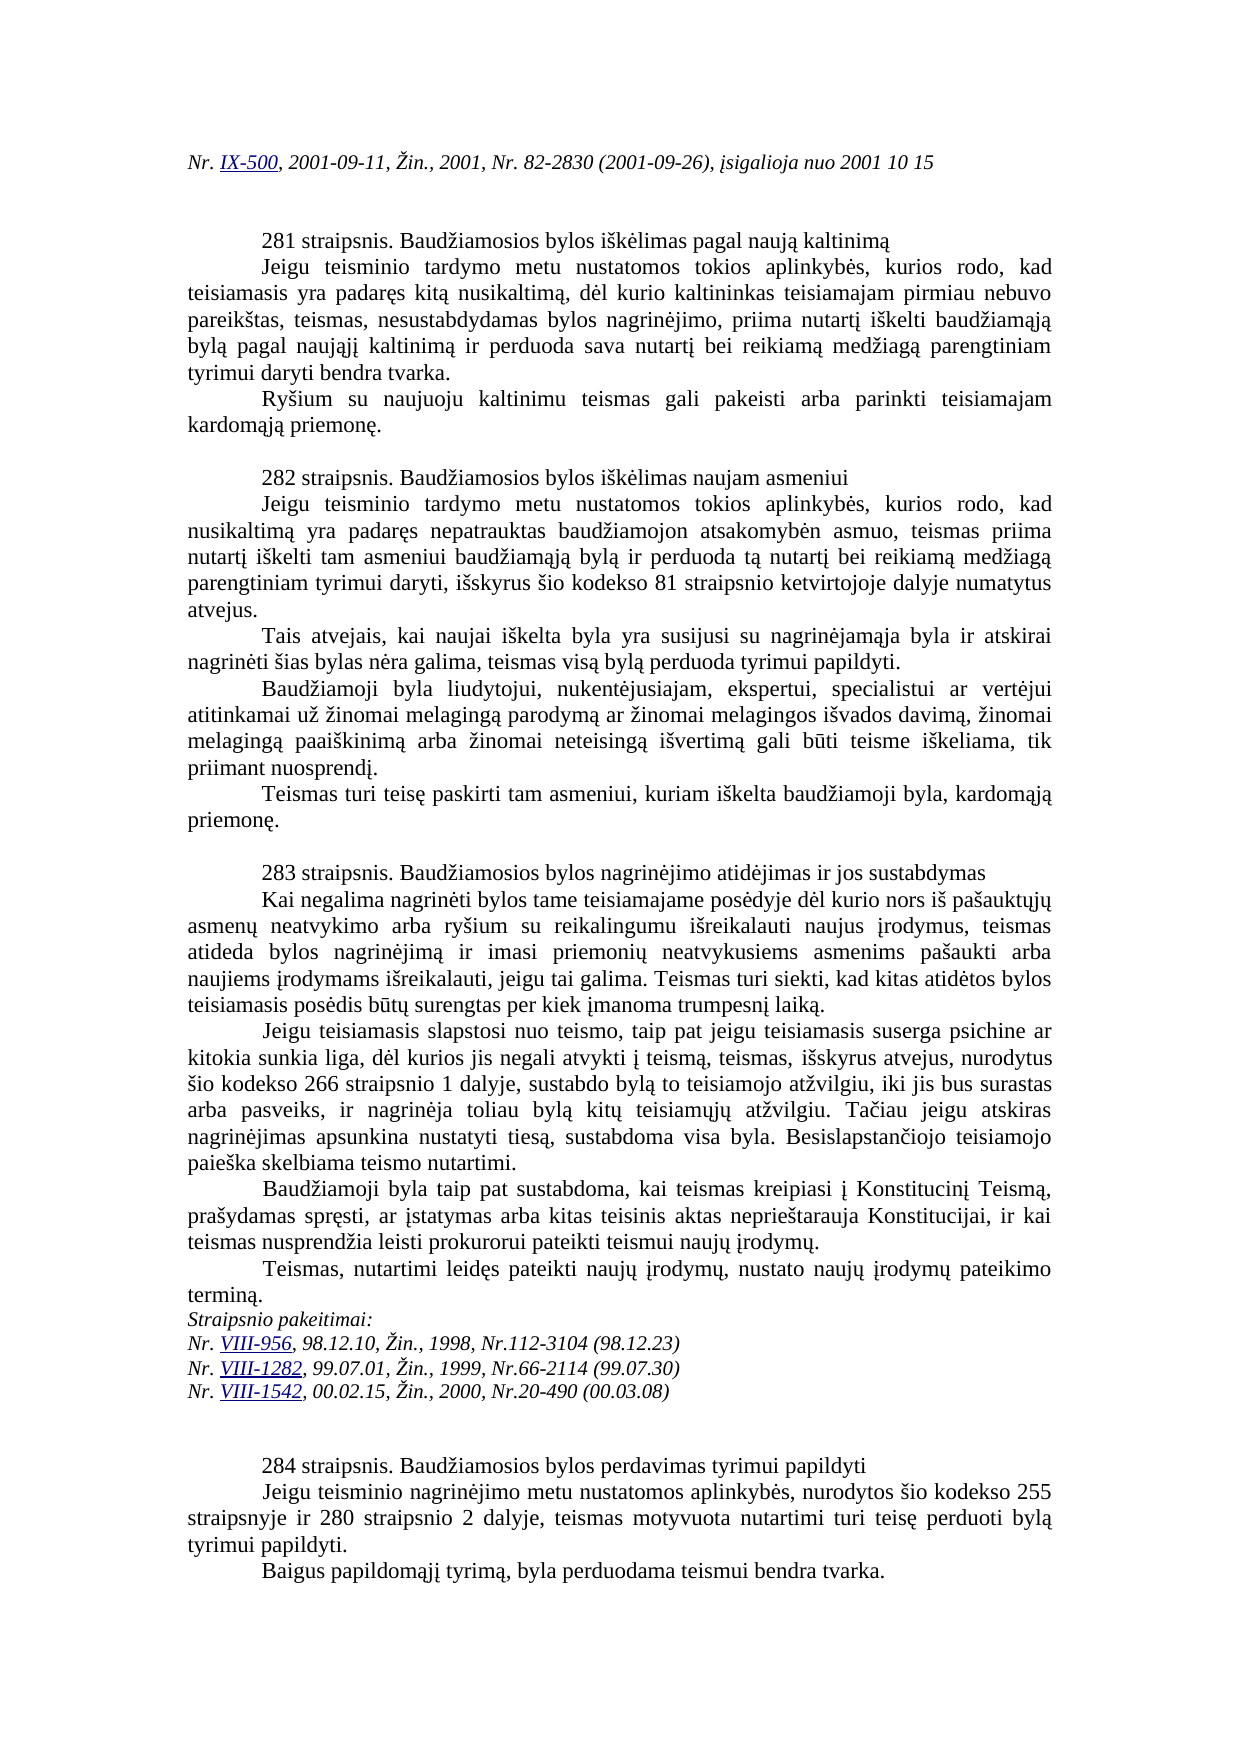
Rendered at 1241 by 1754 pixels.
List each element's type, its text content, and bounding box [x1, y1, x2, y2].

text Nr. VIII-1542, 00.02.15, Žin., 2000, Nr.20-490 (00.03.08) [187, 1379, 1053, 1403]
text Nr. VIII-1282, 99.07.01, Žin., 1999, Nr.66-2114 (99.07.30) [187, 1355, 1053, 1379]
text Teismas, nutartimi leidęs pateikti naujų įrodymų, nustato naujų įrodymų pateikimo terminą. [187, 1254, 1053, 1307]
text Ryšium su naujuoju kaltinimu teismas gali pakeisti arba parinkti teisiamajam kardomąją priemonę. [187, 385, 1053, 438]
text 284 straipsnis. Baudžiamosios bylos perdavimas tyrimui papildyti [187, 1452, 1053, 1478]
text Nr. IX-500, 2001-09-11, Žin., 2001, Nr. 82-2830 (2001-09-26), įsigalioja nuo 2001 10 15 [187, 150, 1053, 174]
text Jeigu teisminio nagrinėjimo metu nustatomos aplinkybės, nurodytos šio kodekso 255 straipsnyje ir 280 straipsnio 2 dalyje, teismas motyvuota nutartimi turi teisę perduoti bylą tyrimui papildyti. [187, 1478, 1053, 1557]
text Baigus papildomąjį tyrimą, byla perduodama teismui bendra tvarka. [187, 1557, 1053, 1583]
text 281 straipsnis. Baudžiamosios bylos iškėlimas pagal naują kaltinimą [187, 227, 1053, 253]
text Baudžiamoji byla liudytojui, nukentėjusiajam, ekspertui, specialistui ar vertėjui atitinkamai už žinomai melagingą parodymą ar žinomai melagingos išvados davimą, žinomai melagingą paaiškinimą arba žinomai neteisingą išvertimą gali būti teisme iškeliama, tik priimant nuosprendį. [187, 675, 1053, 780]
text 282 straipsnis. Baudžiamosios bylos iškėlimas naujam asmeniui [187, 464, 1053, 490]
text Kai negalima nagrinėti bylos tame teisiamajame posėdyje dėl kurio nors iš pašauktųjų asmenų neatvykimo arba ryšium su reikalingumu išreikalauti naujus įrodymus, teismas atideda bylos nagrinėjimą ir imasi priemonių neatvykusiems asmenims pašaukti arba naujiems įrodymams išreikalauti, jeigu tai galima. Teismas turi siekti, kad kitas atidėtos bylos teisiamasis posėdis būtų surengtas per kiek įmanoma trumpesnį laiką. [187, 886, 1053, 1017]
text Jeigu teisminio tardymo metu nustatomos tokios aplinkybės, kurios rodo, kad teisiamasis yra padaręs kitą nusikaltimą, dėl kurio kaltininkas teisiamajam pirmiau nebuvo pareikštas, teismas, nesustabdydamas bylos nagrinėjimo, priima nutartį iškelti baudžiamąją bylą pagal naująjį kaltinimą ir perduoda sava nutartį bei reikiamą medžiagą parengtiniam tyrimui daryti bendra tvarka. [187, 253, 1053, 385]
text Jeigu teisiamasis slapstosi nuo teismo, taip pat jeigu teisiamasis suserga psichine ar kitokia sunkia liga, dėl kurios jis negali atvykti į teismą, teismas, išskyrus atvejus, nurodytus šio kodekso 266 straipsnio 1 dalyje, sustabdo bylą to teisiamojo atžvilgiu, iki jis bus surastas arba pasveiks, ir nagrinėja toliau bylą kitų teisiamųjų atžvilgiu. Tačiau jeigu atskiras nagrinėjimas apsunkina nustatyti tiesą, sustabdoma visa byla. Besislapstančiojo teisiamojo paieška skelbiama teismo nutartimi. [187, 1017, 1053, 1176]
text Tais atvejais, kai naujai iškelta byla yra susijusi su nagrinėjamąja byla ir atskirai nagrinėti šias bylas nėra galima, teismas visą bylą perduoda tyrimui papildyti. [187, 622, 1053, 675]
text Jeigu teisminio tardymo metu nustatomos tokios aplinkybės, kurios rodo, kad nusikaltimą yra padaręs nepatrauktas baudžiamojon atsakomybėn asmuo, teismas priima nutartį iškelti tam asmeniui baudžiamąją bylą ir perduoda tą nutartį bei reikiamą medžiagą parengtiniam tyrimui daryti, išskyrus šio kodekso 81 straipsnio ketvirtojoje dalyje numatytus atvejus. [187, 490, 1053, 622]
text Baudžiamoji byla taip pat sustabdoma, kai teismas kreipiasi į Konstitucinį Teismą, prašydamas spręsti, ar įstatymas arba kitas teisinis aktas neprieštarauja Konstitucijai, ir kai teismas nusprendžia leisti prokurorui pateikti teismui naujų įrodymų. [187, 1176, 1053, 1254]
text Teismas turi teisę paskirti tam asmeniui, kuriam iškelta baudžiamoji byla, kardomąją priemonę. [187, 780, 1053, 833]
text Straipsnio pakeitimai: [187, 1307, 1053, 1331]
text 283 straipsnis. Baudžiamosios bylos nagrinėjimo atidėjimas ir jos sustabdymas [187, 859, 1053, 886]
text Nr. VIII-956, 98.12.10, Žin., 1998, Nr.112-3104 (98.12.23) [187, 1331, 1053, 1355]
